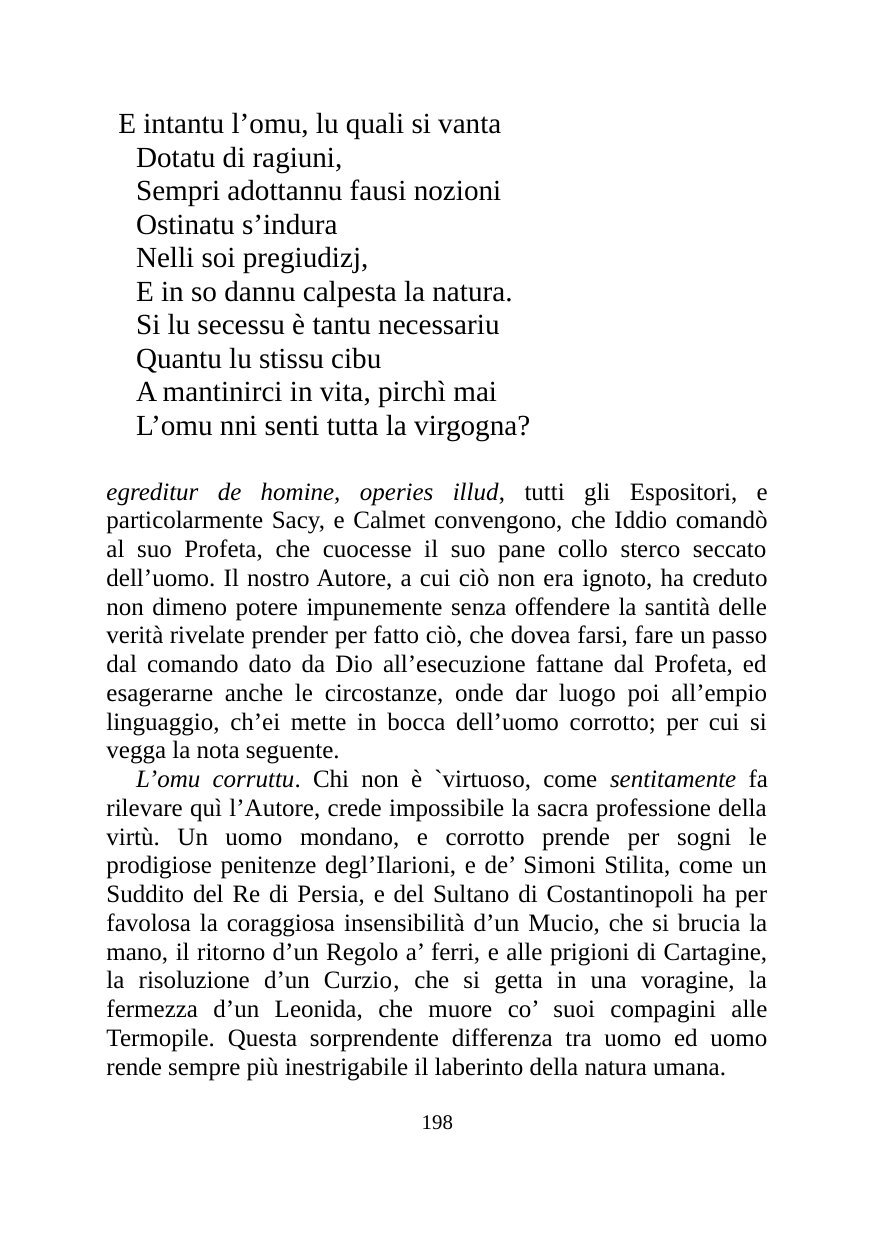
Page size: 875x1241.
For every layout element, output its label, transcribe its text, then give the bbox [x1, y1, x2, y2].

text egreditur de homine, operies illud, tutti gli Espositori, e particolarmente Sacy, e Calmet convengono, che Iddio comandò al suo Profeta, che cuocesse il suo pane collo sterco seccato dell’uomo. Il nostro Autore, a cui ciò non era ignoto, ha creduto non dimeno potere impunemente senza offendere la santità delle verità rivelate prender per fatto ciò, che dovea farsi, fare un passo dal comando dato da Dio all’esecuzione fattane dal Profeta, ed esagerarne anche le circostanze, onde dar luogo poi all’empio linguaggio, ch’ei mette in bocca dell’uomo corrotto; per cui si vegga la nota seguente. [106, 477, 768, 764]
text L’omu corruttu. Chi non è `virtuoso, come sentitamente fa rilevare quì l’Autore, crede impossibile la sacra professione della virtù. Un uomo mondano, e corrotto prende per sogni le prodigiose penitenze degl’Ilarioni, e de’ Simoni Stilita, come un Suddito del Re di Persia, e del Sultano di Costantinopoli ha per favolosa la coraggiosa insensibilità d’un Mucio, che si brucia la mano, il ritorno d’un Regolo a’ ferri, e alle prigioni di Cartagine, la risoluzione d’un Curzio‚ che si getta in una voragine, la fermezza d’un Leonida, che muore co’ suoi compagini alle Termopile. Questa sorprendente differenza tra uomo ed uomo rende sempre più inestrigabile il laberinto della natura umana. [106, 764, 768, 1080]
text E intantu l’omu, lu quali si vanta Dotatu di ragiuni, Sempri adottannu fausi nozioni Ostinatu s’indura Nelli soi pregiudizj, E in so dannu calpesta la natura. Si lu secessu è tantu necessariu Quantu lu stissu cibu A mantinirci in vita, pirchì mai L’omu nni senti tutta la virgogna? [118, 106, 768, 442]
